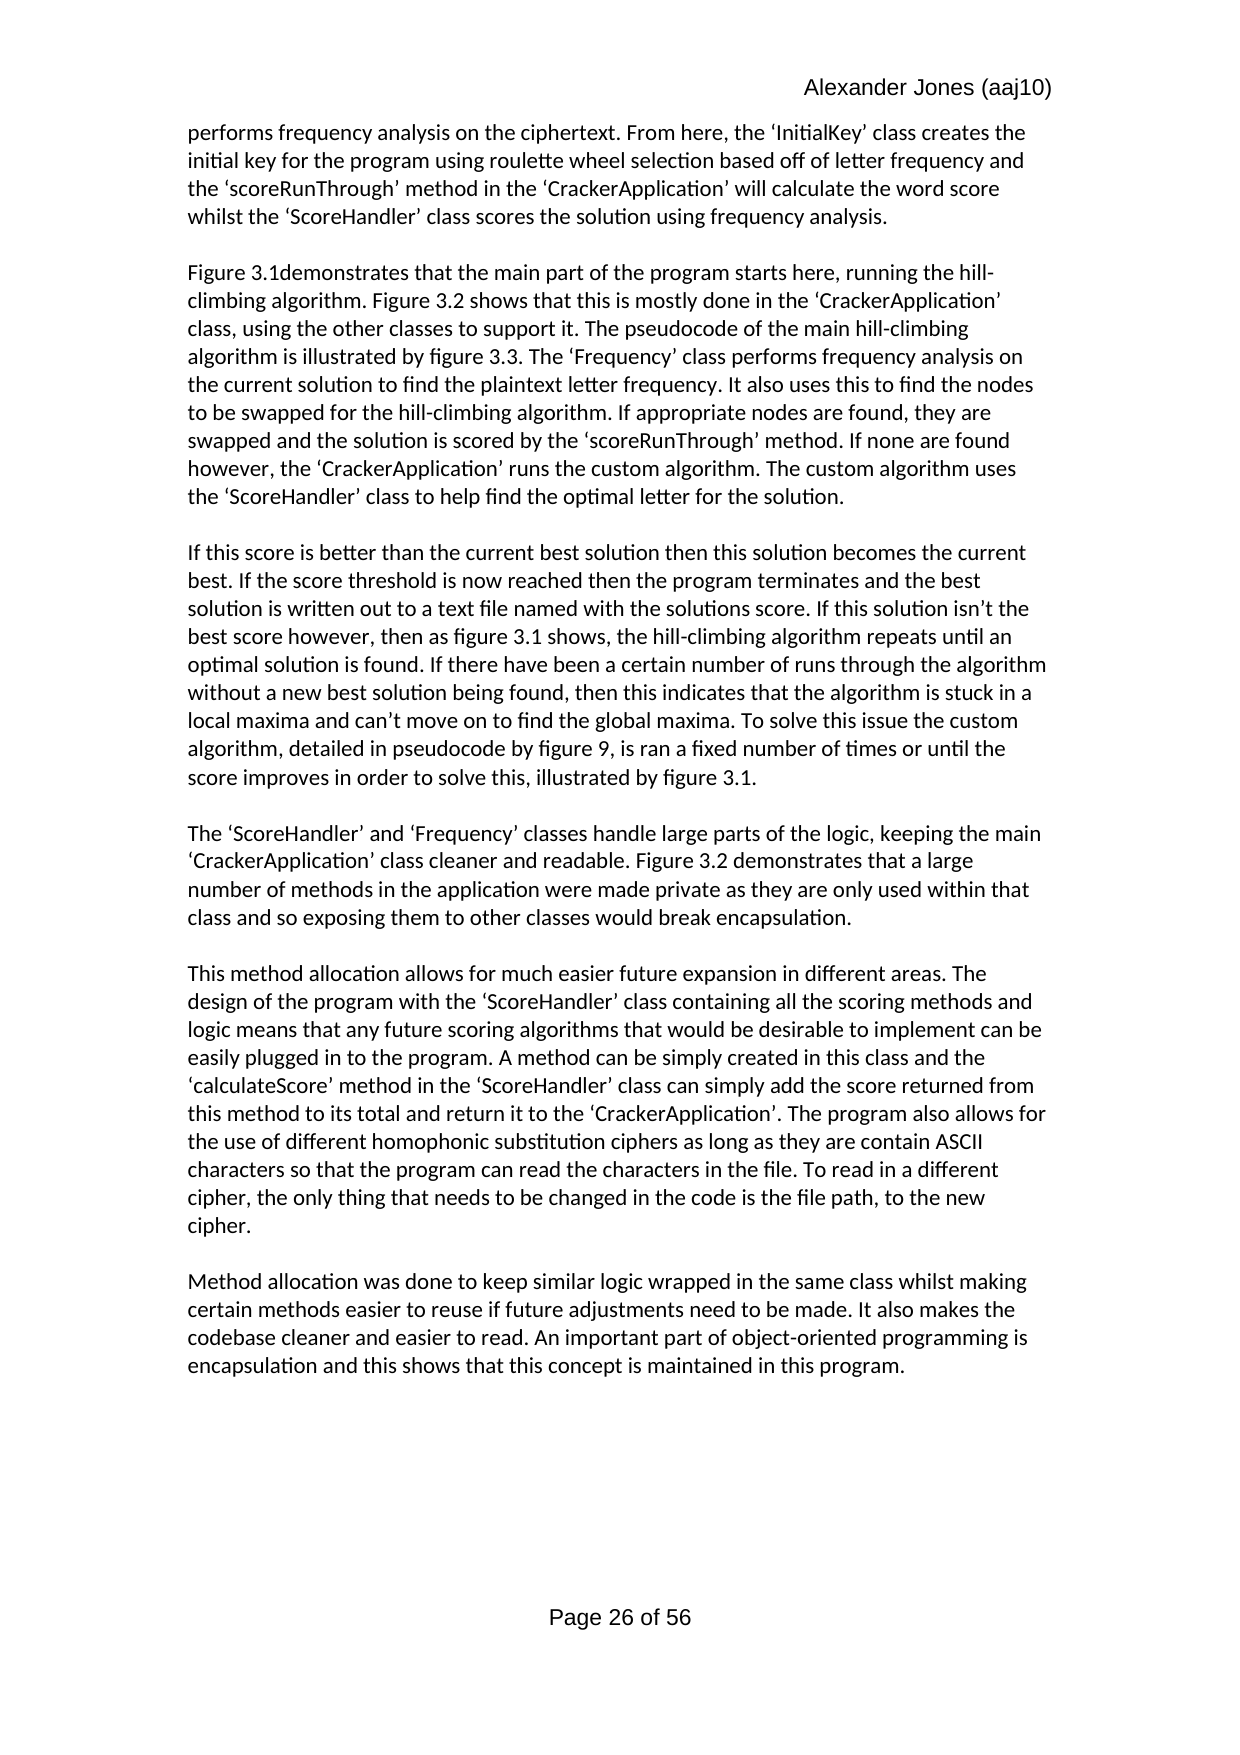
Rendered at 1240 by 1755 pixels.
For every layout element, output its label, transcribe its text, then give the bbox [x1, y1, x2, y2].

text Method allocation was done to keep similar logic wrapped in the same class whilst making certain methods easier to reuse if future adjustments need to be made. It also makes the codebase cleaner and easier to read. An important part of object-oriented programming is encapsulation and this shows that this concept is maintained in this program. [187, 1267, 1052, 1379]
text Figure 3.1demonstrates that the main part of the program starts here, running the hill-climbing algorithm. Figure 3.2 shows that this is mostly done in the ‘CrackerApplication’ class, using the other classes to support it. The pseudocode of the main hill-climbing algorithm is illustrated by figure 3.3. The ‘Frequency’ class performs frequency analysis on the current solution to find the plaintext letter frequency. It also uses this to find the nodes to be swapped for the hill-climbing algorithm. If appropriate nodes are found, they are swapped and the solution is scored by the ‘scoreRunThrough’ method. If none are found however, the ‘CrackerApplication’ runs the custom algorithm. The custom algorithm uses the ‘ScoreHandler’ class to help find the optimal letter for the solution. [187, 258, 1052, 510]
text performs frequency analysis on the ciphertext. From here, the ‘InitialKey’ class creates the initial key for the program using roulette wheel selection based off of letter frequency and the ‘scoreRunThrough’ method in the ‘CrackerApplication’ will calculate the word score whilst the ‘ScoreHandler’ class scores the solution using frequency analysis. [187, 118, 1052, 230]
text This method allocation allows for much easier future expansion in different areas. The design of the program with the ‘ScoreHandler’ class containing all the scoring methods and logic means that any future scoring algorithms that would be desirable to implement can be easily plugged in to the program. A method can be simply created in this class and the ‘calculateScore’ method in the ‘ScoreHandler’ class can simply add the score returned from this method to its total and return it to the ‘CrackerApplication’. The program also allows for the use of different homophonic substitution ciphers as long as they are contain ASCII characters so that the program can read the characters in the file. To read in a different cipher, the only thing that needs to be changed in the code is the file path, to the new cipher. [187, 959, 1052, 1239]
text If this score is better than the current best solution then this solution becomes the current best. If the score threshold is now reached then the program terminates and the best solution is written out to a text file named with the solutions score. If this solution isn’t the best score however, then as figure 3.1 shows, the hill-climbing algorithm repeats until an optimal solution is found. If there have been a certain number of runs through the algorithm without a new best solution being found, then this indicates that the algorithm is stuck in a local maxima and can’t move on to find the global maxima. To solve this issue the custom algorithm, detailed in pseudocode by figure 9, is ran a fixed number of times or until the score improves in order to solve this, illustrated by figure 3.1. [187, 538, 1052, 791]
text The ‘ScoreHandler’ and ‘Frequency’ classes handle large parts of the logic, keeping the main ‘CrackerApplication’ class cleaner and readable. Figure 3.2 demonstrates that a large number of methods in the application were made private as they are only used within that class and so exposing them to other classes would break encapsulation. [187, 819, 1052, 931]
